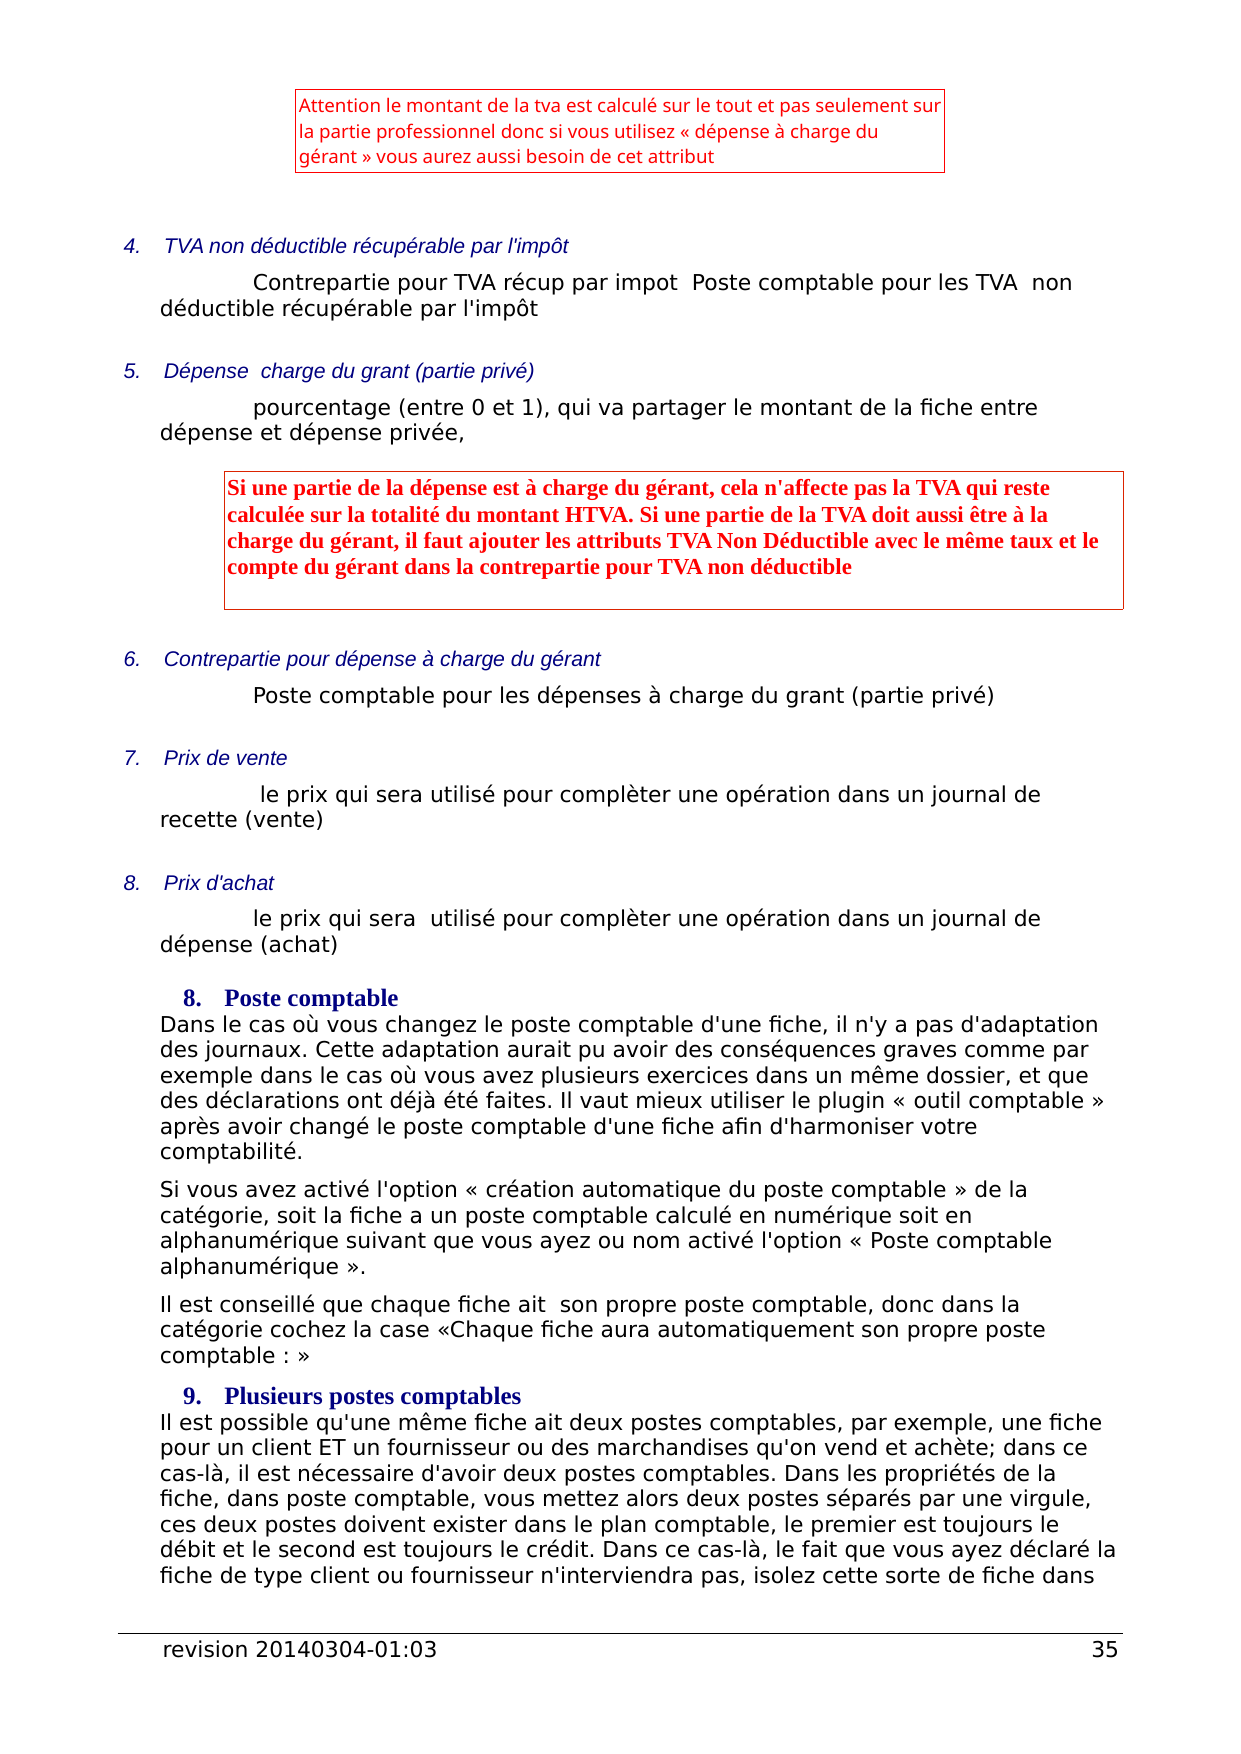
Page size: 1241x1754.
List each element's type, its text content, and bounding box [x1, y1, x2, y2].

subtitle Prix de vente [117, 746, 1123, 770]
text Attention le montant de la tva est calculé sur le tout et pas seulement sur la partie professionnel donc si vous utilisez « dépense à charge du gérant » vous aurez aussi besoin de cet attribut [296, 90, 944, 172]
text le prix qui sera utilisé pour complèter une opération dans un journal de dépense (achat) [159, 906, 1123, 957]
text Si vous avez activé l'option « création automatique du poste comptable » de la catégorie, soit la fiche a un poste comptable calculé en numérique soit en alphanumérique suivant que vous ayez ou nom activé l'option « Poste comptable alphanumérique ». [159, 1177, 1123, 1279]
text Contrepartie pour TVA récup par impot Poste comptable pour les TVA non déductible récupérable par l'impôt [159, 270, 1123, 321]
subtitle TVA non déductible récupérable par l'impôt [117, 234, 1123, 258]
subtitle Prix d'achat [117, 870, 1123, 894]
text Si une partie de la dépense est à charge du gérant, cela n'affecte pas la TVA qui reste calculée sur la totalité du montant HTVA. Si une partie de la TVA doit aussi être à la charge du gérant, il faut ajouter les attributs TVA Non Déductible avec le même taux et le compte du gérant dans la contrepartie pour TVA non déductible [225, 472, 1123, 580]
text Dans le cas où vous changez le poste comptable d'une fiche, il n'y a pas d'adaptation des journaux. Cette adaptation aurait pu avoir des conséquences graves comme par exemple dans le cas où vous avez plusieurs exercices dans un même dossier, et que des déclarations ont déjà été faites. Il vaut mieux utiliser le plugin « outil comptable » après avoir changé le poste comptable d'une fiche afin d'harmoniser votre comptabilité. [159, 1012, 1123, 1165]
subtitle Dépense charge du grant (partie privé) [117, 358, 1123, 383]
text le prix qui sera utilisé pour complèter une opération dans un journal de recette (vente) [159, 782, 1123, 833]
subtitle Contrepartie pour dépense à charge du gérant [117, 646, 1123, 671]
text Il est conseillé que chaque fiche ait son propre poste comptable, donc dans la catégorie cochez la case «Chaque fiche aura automatiquement son propre poste comptable : » [159, 1292, 1123, 1368]
subtitle Plusieurs postes comptables [177, 1381, 1123, 1410]
text Il est possible qu'une même fiche ait deux postes comptables, par exemple, une fiche pour un client ET un fournisseur ou des marchandises qu'on vend et achète; dans ce cas-là, il est nécessaire d'avoir deux postes comptables. Dans les propriétés de la fiche, dans poste comptable, vous mettez alors deux postes séparés par une virgule, ces deux postes doivent exister dans le plan comptable, le premier est toujours le débit et le second est toujours le crédit. Dans ce cas-là, le fait que vous ayez déclaré la fiche de type client ou fournisseur n'interviendra pas, isolez cette sorte de fiche dans [159, 1410, 1123, 1588]
text pourcentage (entre 0 et 1), qui va partager le montant de la fiche entre dépense et dépense privée, [159, 395, 1123, 446]
subtitle Poste comptable [177, 983, 1123, 1012]
text Poste comptable pour les dépenses à charge du grant (partie privé) [159, 683, 1123, 708]
